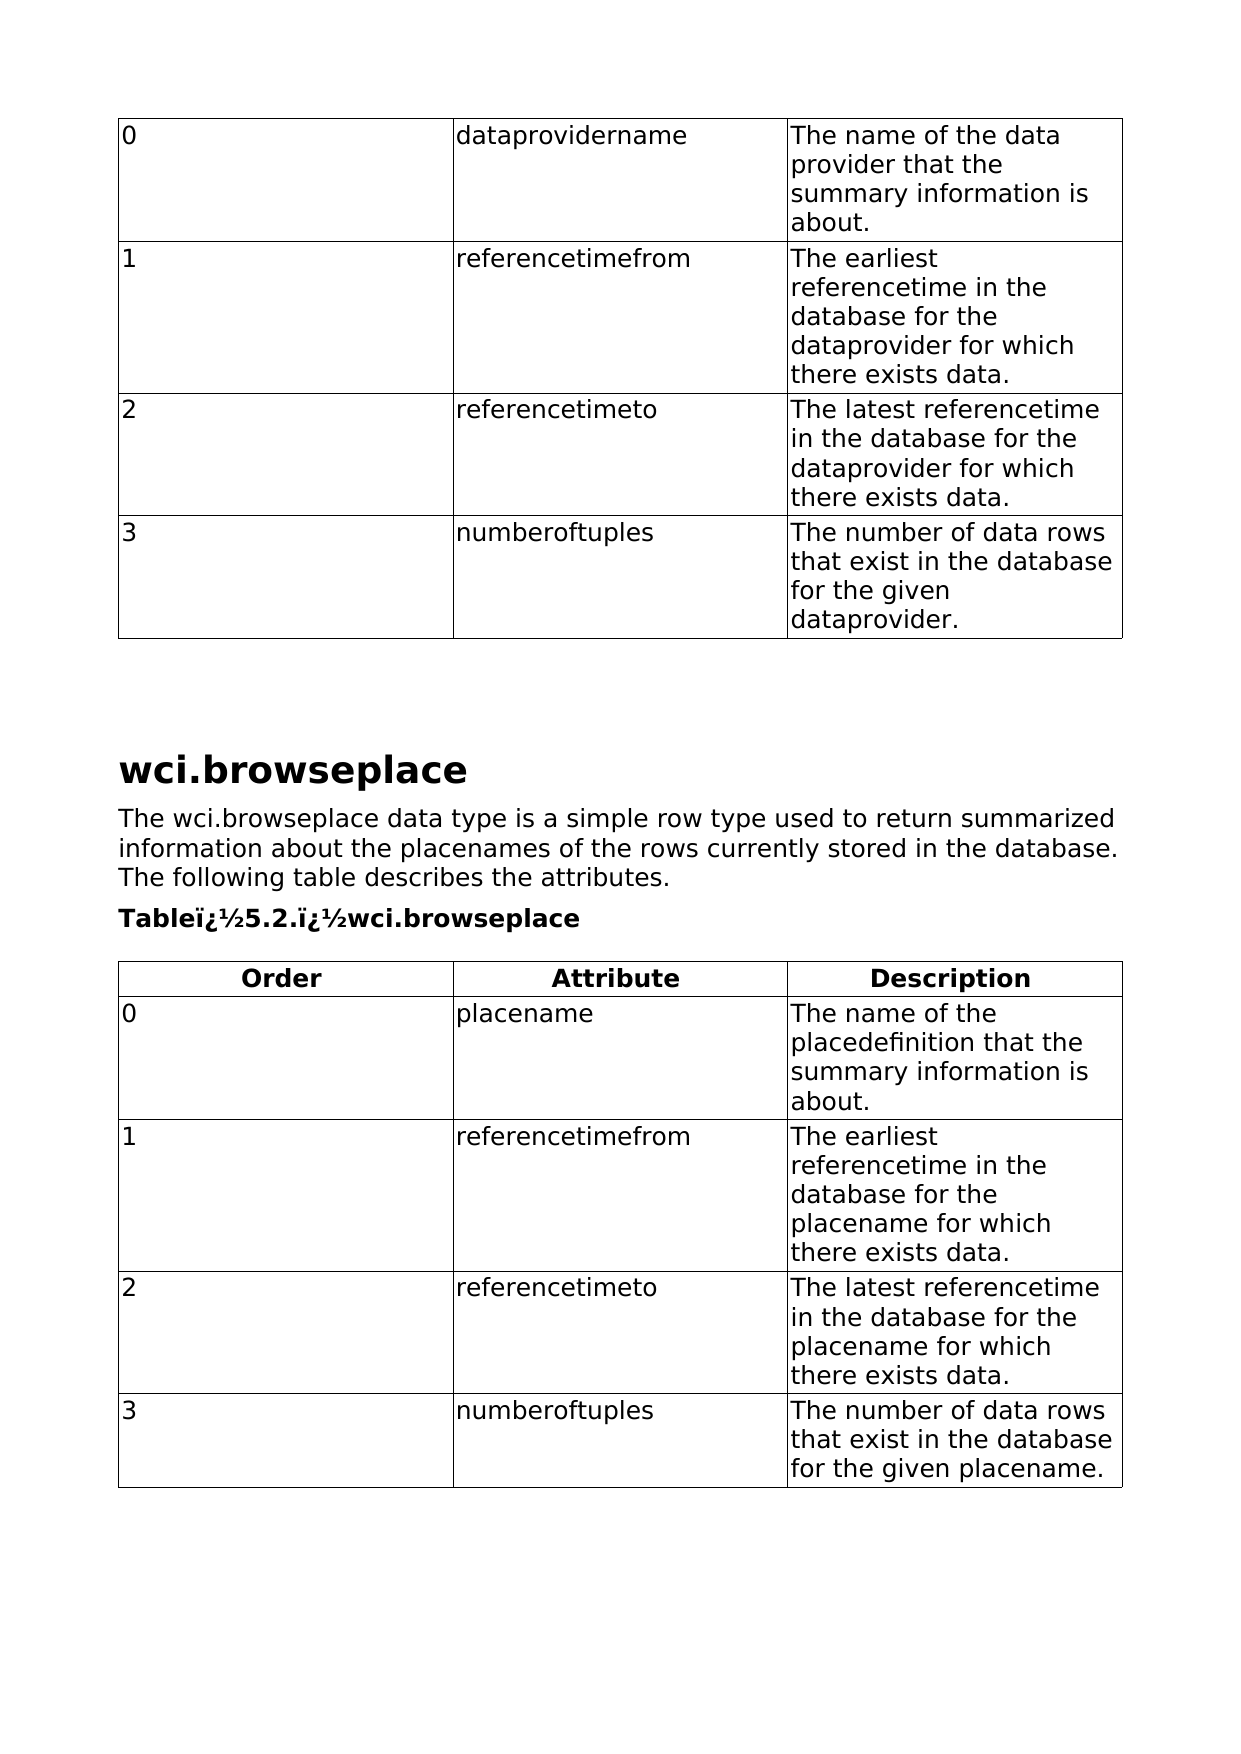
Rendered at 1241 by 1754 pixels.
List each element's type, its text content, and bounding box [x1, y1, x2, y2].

table_cell The earliest referencetime in the database for the dataprovider for which there exists data. [788, 242, 1122, 392]
table_header Attribute [454, 962, 787, 996]
table_cell The latest referencetime in the database for the dataprovider for which there exists data. [788, 394, 1122, 515]
table_cell 2 [119, 394, 453, 515]
table_cell dataprovidername [454, 119, 787, 241]
table_cell 1 [119, 242, 453, 392]
table_cell referencetimefrom [454, 242, 787, 392]
table_cell placename [454, 997, 787, 1119]
table_cell referencetimeto [454, 1272, 787, 1393]
table_header Order [119, 962, 453, 996]
table_cell 1 [119, 1120, 453, 1271]
table_cell 0 [119, 997, 453, 1119]
table_cell 3 [119, 516, 453, 638]
text Tableï¿½5.2.ï¿½wci.browseplace [118, 904, 1122, 934]
table_cell 0 [119, 119, 453, 241]
table_cell referencetimefrom [454, 1120, 787, 1271]
table_cell 3 [119, 1394, 453, 1487]
text The wci.browseplace data type is a simple row type used to return summarized information about the placenames of the rows currently stored in the database. The following table describes the attributes. [118, 804, 1122, 892]
table_cell referencetimeto [454, 394, 787, 515]
table_cell The number of data rows that exist in the database for the given placename. [788, 1394, 1122, 1487]
table_cell The name of the data provider that the summary information is about. [788, 119, 1122, 241]
subtitle wci.browseplace [118, 748, 1122, 792]
table_cell The earliest referencetime in the database for the placename for which there exists data. [788, 1120, 1122, 1271]
table_cell 2 [119, 1272, 453, 1393]
table_cell numberoftuples [454, 516, 787, 638]
table_header Description [788, 962, 1122, 996]
table_cell numberoftuples [454, 1394, 787, 1487]
table_cell The latest referencetime in the database for the placename for which there exists data. [788, 1272, 1122, 1393]
table_cell The name of the placedefinition that the summary information is about. [788, 997, 1122, 1119]
table_cell The number of data rows that exist in the database for the given dataprovider. [788, 516, 1122, 638]
